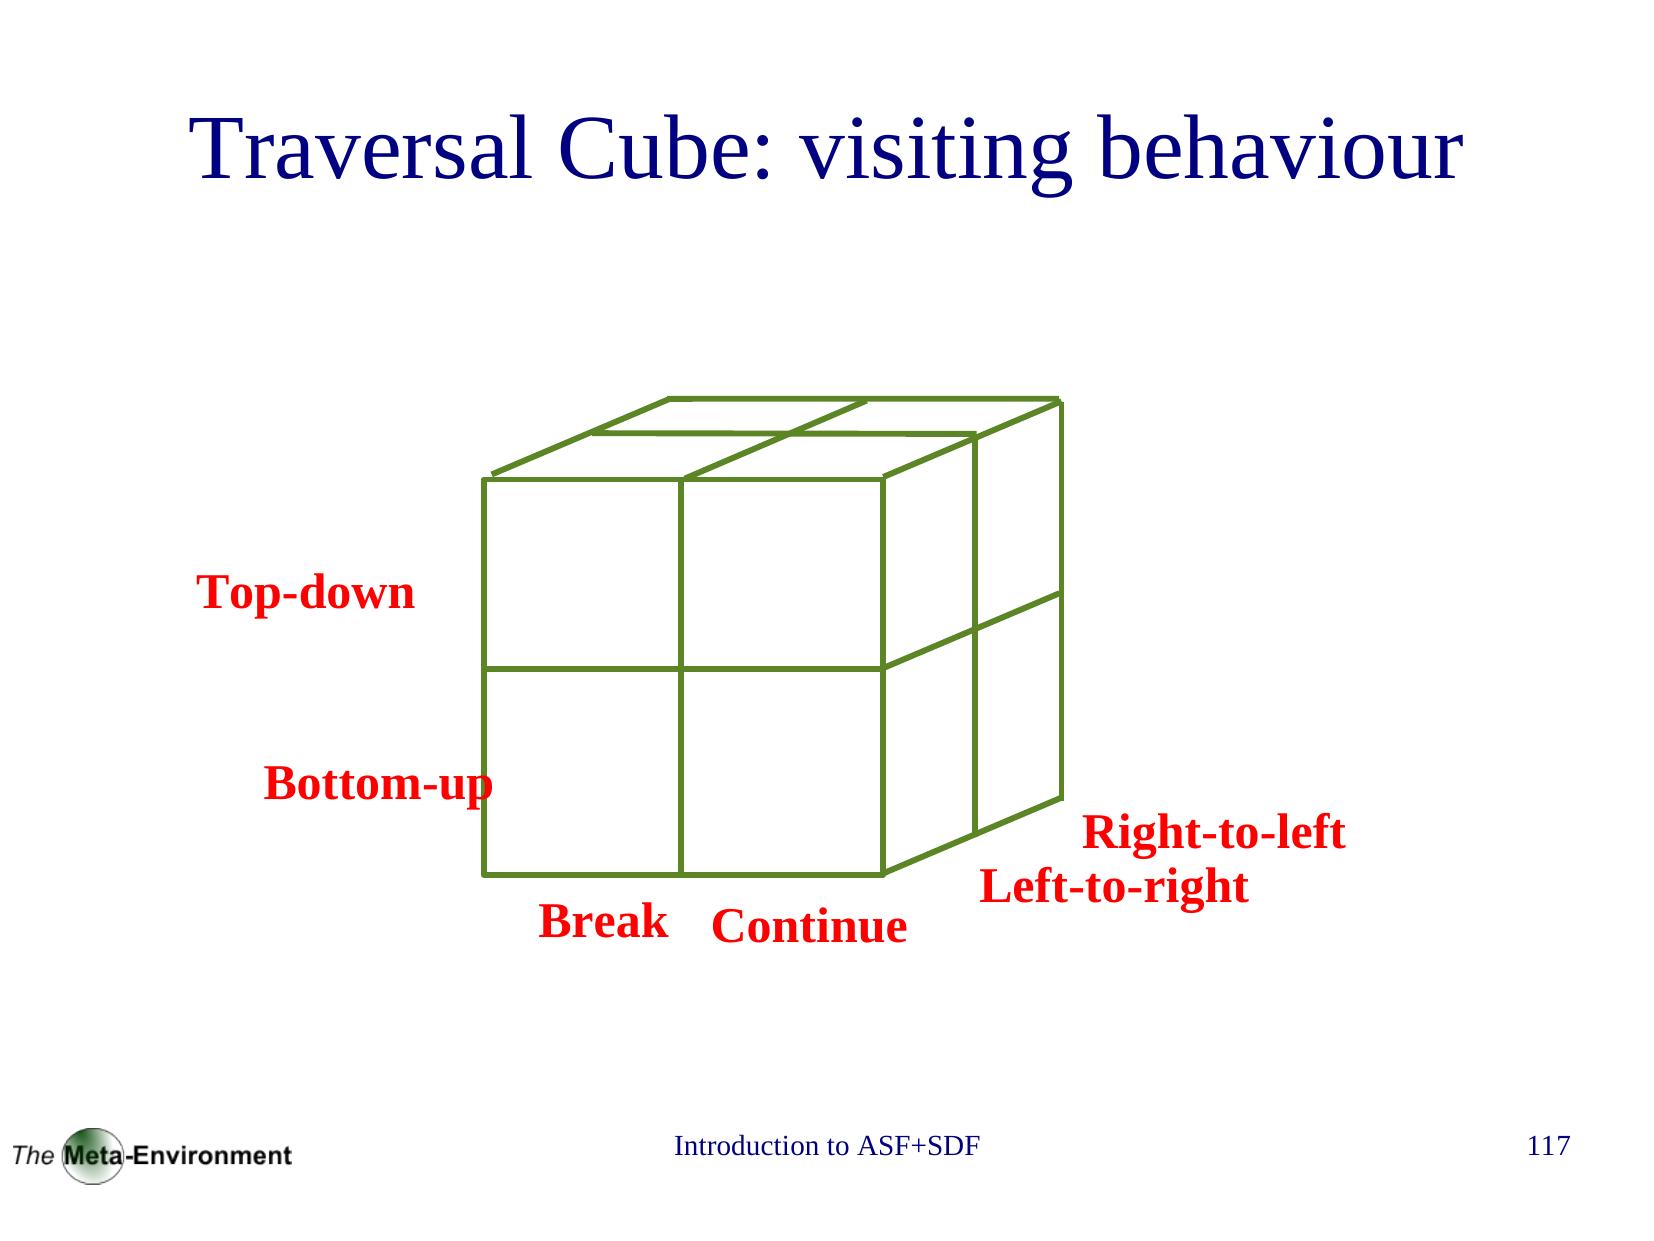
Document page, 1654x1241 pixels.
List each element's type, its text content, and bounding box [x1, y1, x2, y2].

title Traversal Cube: visiting behaviour [121, 23, 1534, 272]
text_box Bottom-up [248, 747, 526, 828]
text_box Continue [695, 890, 934, 971]
text_box Top-down [181, 556, 440, 637]
text_box Left-to-right [964, 850, 1283, 931]
picture [13, 1128, 292, 1185]
text_box Right-to-left [1067, 796, 1381, 872]
text_box Break [523, 885, 689, 966]
